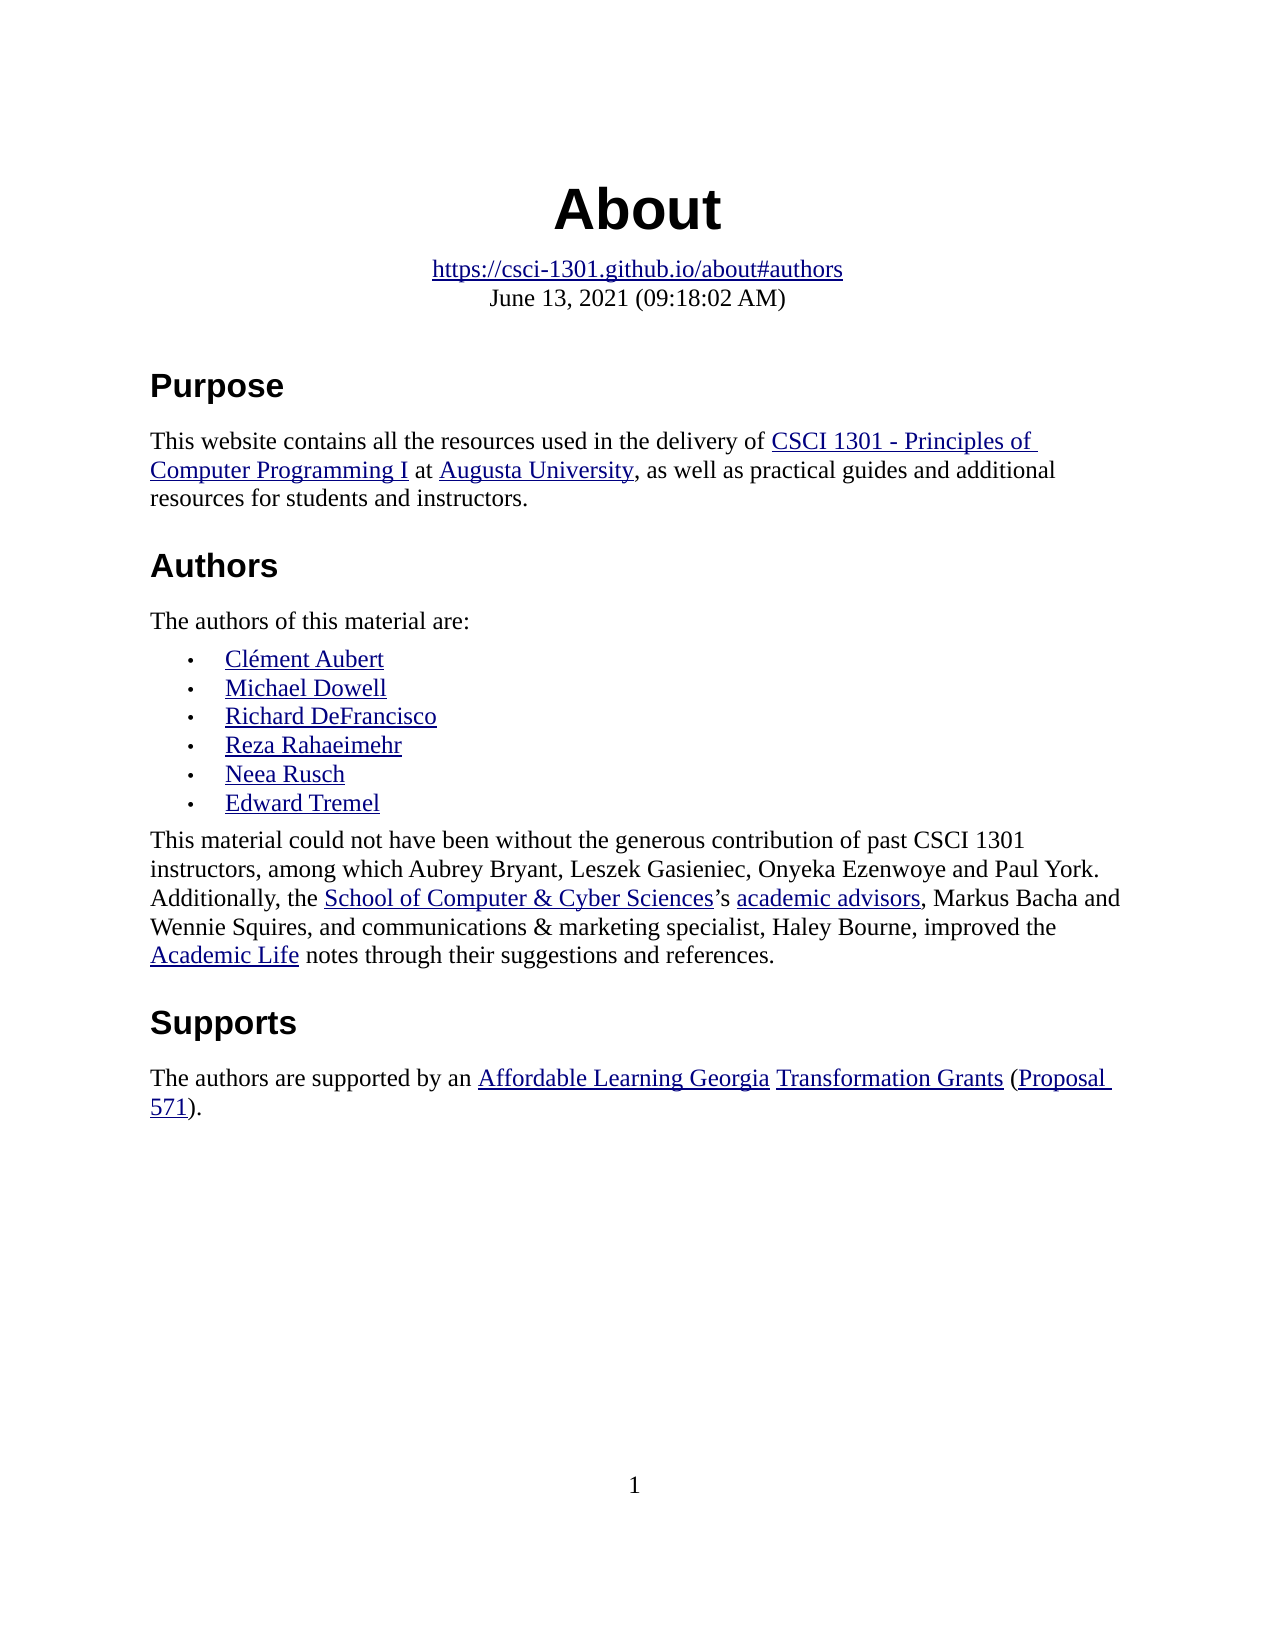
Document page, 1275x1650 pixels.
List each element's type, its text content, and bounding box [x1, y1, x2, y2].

text The authors are supported by an Affordable Learning Georgia Transformation Grants (Proposal 571). [150, 1063, 1125, 1121]
text June 13, 2021 (09:18:02 AM) [150, 283, 1125, 312]
list Clément Aubert [187, 644, 1125, 673]
list Reza Rahaeimehr [187, 730, 1125, 759]
subtitle Authors [150, 546, 1125, 585]
list Richard DeFrancisco [187, 701, 1125, 730]
list Edward Tremel [187, 788, 1125, 816]
subtitle Purpose [150, 366, 1125, 404]
text This material could not have been without the generous contribution of past CSCI 1301 instructors, among which Aubrey Bryant, Leszek Gasieniec, Onyeka Ezenwoye and Paul York. Additionally, the School of Computer & Cyber Sciences’s academic advisors, Markus Bacha and Wennie Squires, and communications & marketing specialist, Haley Bourne, improved the Academic Life notes through their suggestions and references. [150, 825, 1125, 969]
subtitle Supports [150, 1003, 1125, 1042]
text This website contains all the resources used in the delivery of CSCI 1301 - Principles of Computer Programming I at Augusta University, as well as practical guides and additional resources for students and instructors. [150, 426, 1125, 512]
list Michael Dowell [187, 673, 1125, 701]
text The authors of this material are: [150, 606, 1125, 635]
list Neea Rusch [187, 759, 1125, 788]
title About [150, 175, 1125, 242]
text https://csci-1301.github.io/about#authors [150, 254, 1125, 283]
